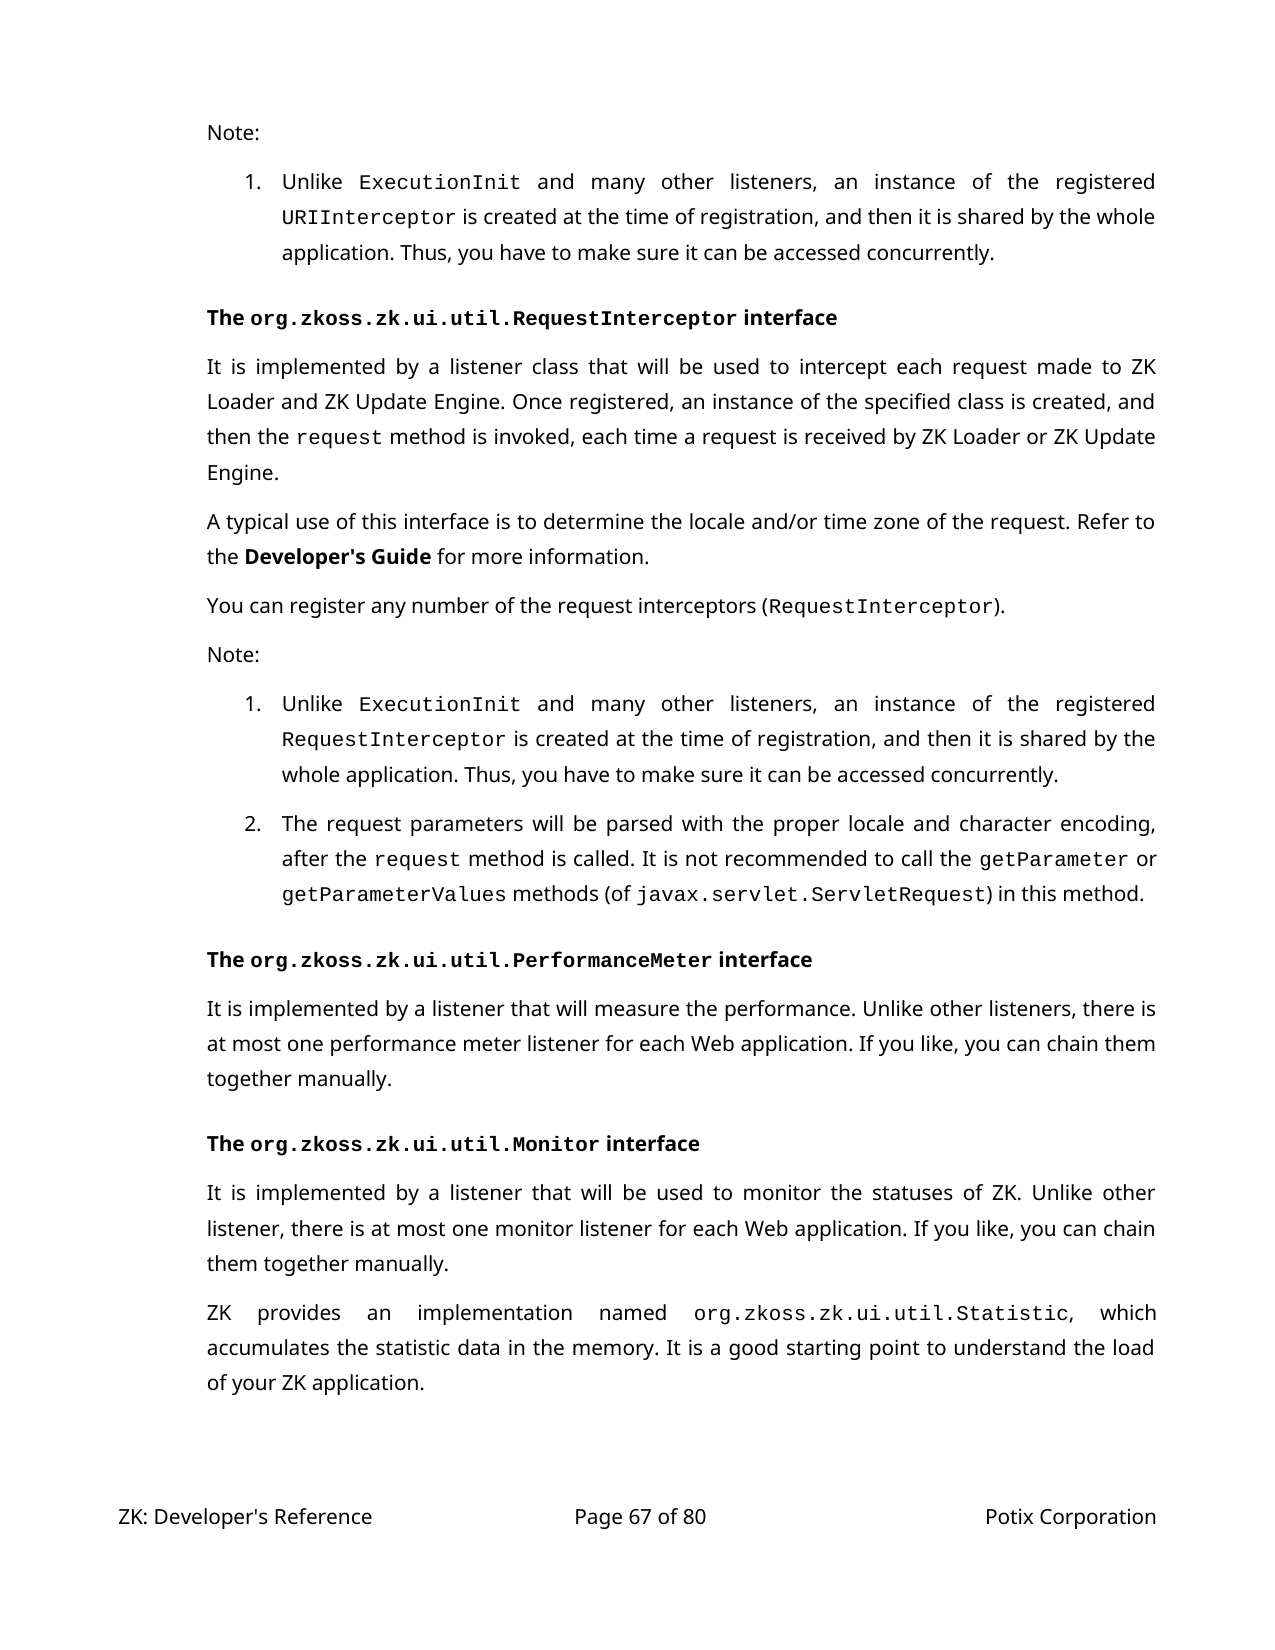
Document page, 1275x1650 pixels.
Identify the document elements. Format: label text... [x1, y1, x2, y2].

list The request parameters will be parsed with the proper locale and character encoding, after the request method is called. It is not recommended to call the getParameter or getParameterValues methods (of javax.servlet.ServletRequest) in this method. [244, 809, 1157, 908]
text A typical use of this interface is to determine the locale and/or time zone of the request. Refer to the Developer's Guide for more information. [207, 507, 1157, 570]
text It is implemented by a listener that will measure the performance. Unlike other listeners, there is at most one performance meter listener for each Web application. If you like, you can chain them together manually. [207, 994, 1157, 1093]
subtitle The org.zkoss.zk.ui.util.RequestInterceptor interface [207, 303, 1157, 331]
text Note: [207, 640, 1157, 668]
list Unlike ExecutionInit and many other listeners, an instance of the registered URIInterceptor is created at the time of registration, and then it is shared by the whole application. Thus, you have to make sure it can be accessed concurrently. [244, 167, 1157, 266]
list Unlike ExecutionInit and many other listeners, an instance of the registered RequestInterceptor is created at the time of registration, and then it is shared by the whole application. Thus, you have to make sure it can be accessed concurrently. [244, 689, 1157, 788]
text ZK provides an implementation named org.zkoss.zk.ui.util.Statistic, which accumulates the statistic data in the memory. It is a good starting point to understand the load of your ZK application. [207, 1298, 1157, 1397]
text It is implemented by a listener that will be used to monitor the statuses of ZK. Unlike other listener, there is at most one monitor listener for each Web application. If you like, you can chain them together manually. [207, 1178, 1157, 1277]
subtitle The org.zkoss.zk.ui.util.Monitor interface [207, 1129, 1157, 1158]
subtitle The org.zkoss.zk.ui.util.PerformanceMeter interface [207, 945, 1157, 973]
text Note: [207, 118, 1157, 146]
text It is implemented by a listener class that will be used to intercept each request made to ZK Loader and ZK Update Engine. Once registered, an instance of the specified class is created, and then the request method is invoked, each time a request is received by ZK Loader or ZK Update Engine. [207, 352, 1157, 486]
text You can register any number of the request interceptors (RequestInterceptor). [207, 591, 1157, 619]
